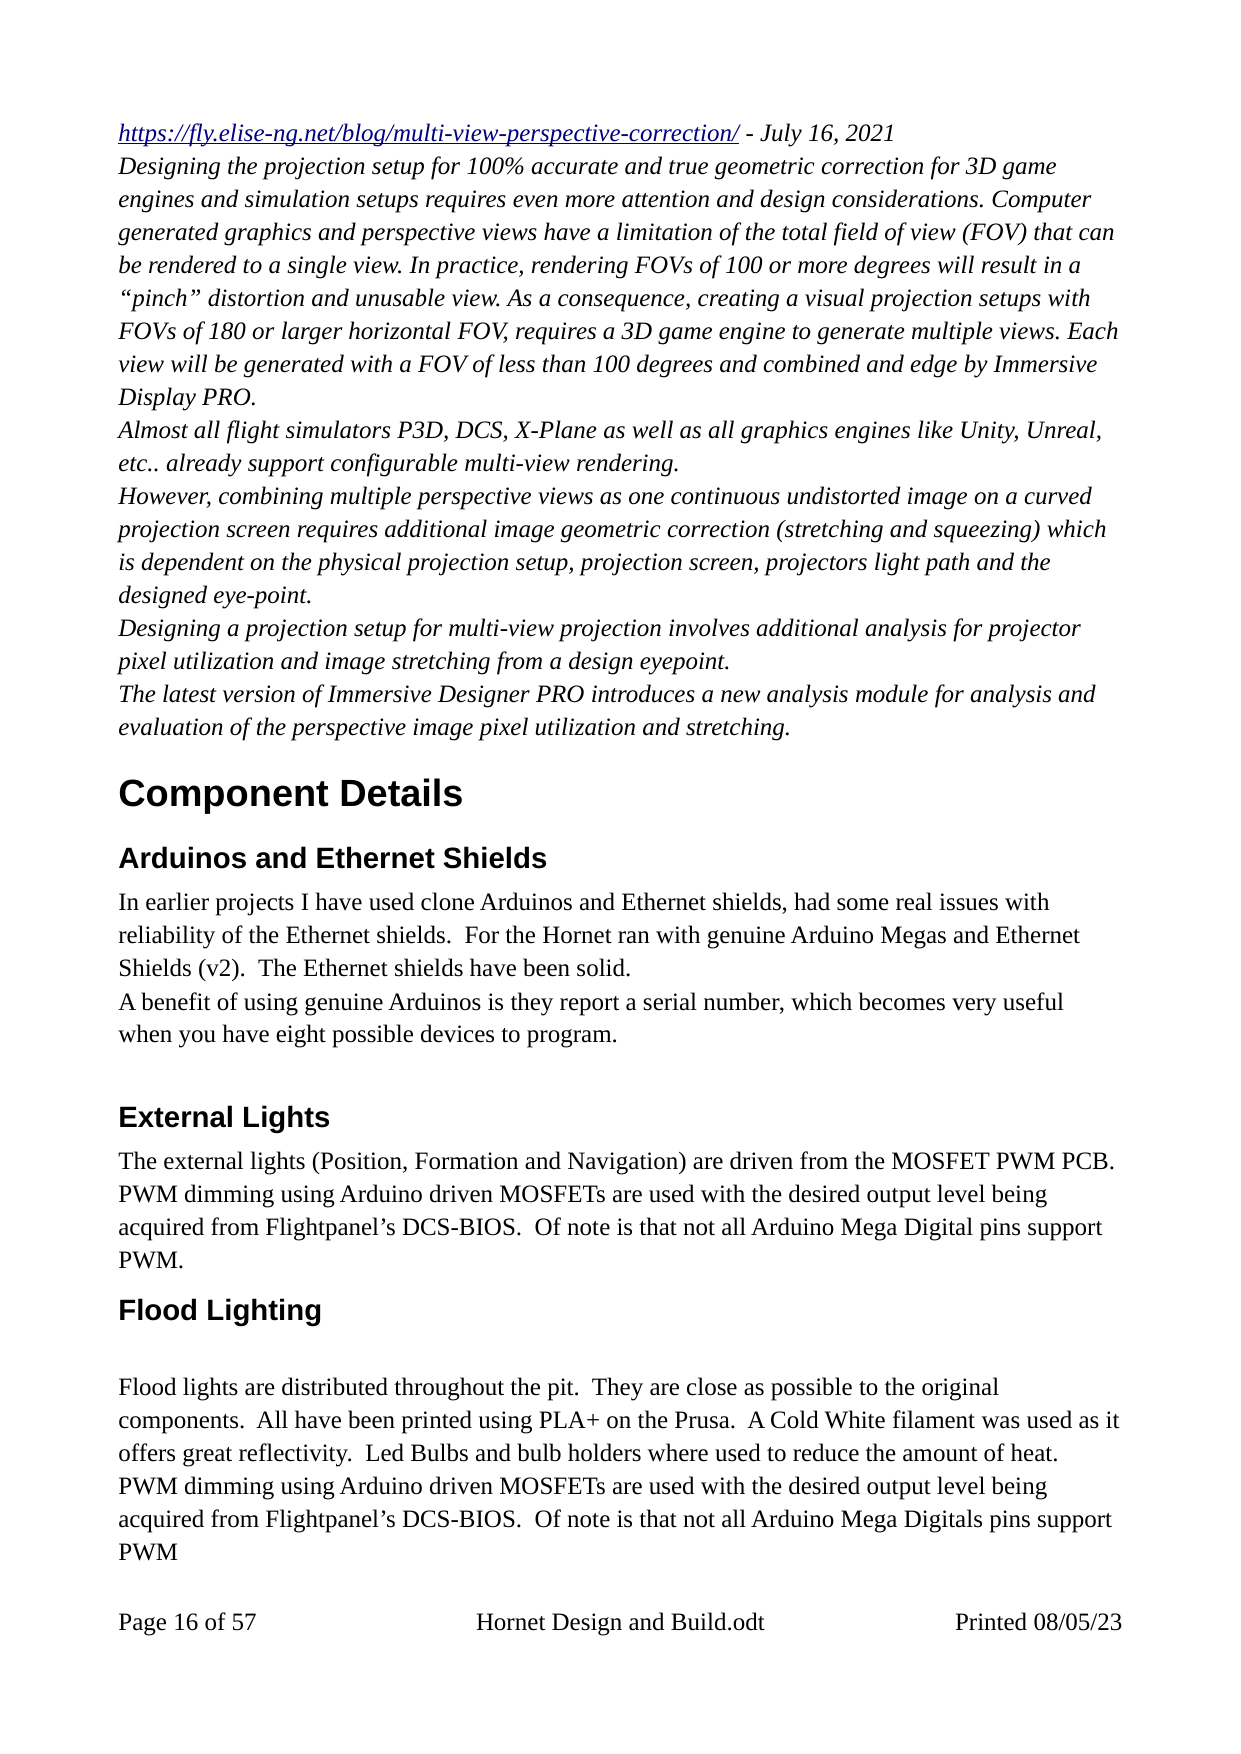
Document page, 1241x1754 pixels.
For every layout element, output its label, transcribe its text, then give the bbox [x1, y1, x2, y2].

subtitle Flood Lighting [118, 1293, 1122, 1327]
text The external lights (Position, Formation and Navigation) are driven from the MOSFET PWM PCB. [118, 1146, 1122, 1175]
text Almost all flight simulators P3D, DCS, X-Plane as well as all graphics engines like Unity, Unreal, etc.. already support configurable multi-view rendering. [118, 415, 1122, 477]
text The latest version of Immersive Designer PRO introduces a new analysis module for analysis and evaluation of the perspective image pixel utilization and stretching. [118, 679, 1122, 741]
text Designing a projection setup for multi-view projection involves additional analysis for projector pixel utilization and image stretching from a design eyepoint. [118, 613, 1122, 675]
subtitle Component Details [118, 771, 1122, 814]
subtitle Arduinos and Ethernet Shields [118, 841, 1122, 875]
text Designing the projection setup for 100% accurate and true geometric correction for 3D game engines and simulation setups requires even more attention and design considerations. Computer generated graphics and perspective views have a limitation of the total field of view (FOV) that can be rendered to a single view. In practice, rendering FOVs of 100 or more degrees will result in a “pinch” distortion and unusable view. As a consequence, creating a visual projection setups with FOVs of 180 or larger horizontal FOV, requires a 3D game engine to generate multiple views. Each view will be generated with a FOV of less than 100 degrees and combined and edge by Immersive Display PRO. [118, 151, 1122, 411]
text Flood lights are distributed throughout the pit. They are close as possible to the original components. All have been printed using PLA+ on the Prusa. A Cold White filament was used as it offers great reflectivity. Led Bulbs and bulb holders where used to reduce the amount of heat. [118, 1372, 1122, 1467]
subtitle External Lights [118, 1100, 1122, 1134]
text PWM dimming using Arduino driven MOSFETs are used with the desired output level being acquired from Flightpanel’s DCS-BIOS. Of note is that not all Arduino Mega Digitals pins support PWM [118, 1471, 1122, 1566]
text However, combining multiple perspective views as one continuous undistorted image on a curved projection screen requires additional image geometric correction (stretching and squeezing) which is dependent on the physical projection setup, projection screen, projectors light path and the designed eye-point. [118, 481, 1122, 609]
text A benefit of using genuine Arduinos is they report a serial number, which becomes very useful when you have eight possible devices to program. [118, 987, 1122, 1048]
text PWM dimming using Arduino driven MOSFETs are used with the desired output level being acquired from Flightpanel’s DCS-BIOS. Of note is that not all Arduino Mega Digital pins support PWM. [118, 1179, 1122, 1274]
text In earlier projects I have used clone Arduinos and Ethernet shields, had some real issues with reliability of the Ethernet shields. For the Hornet ran with genuine Arduino Megas and Ethernet Shields (v2). The Ethernet shields have been solid. [118, 887, 1122, 982]
text https://fly.elise-ng.net/blog/multi-view-perspective-correction/ - July 16, 2021 [118, 118, 1122, 147]
